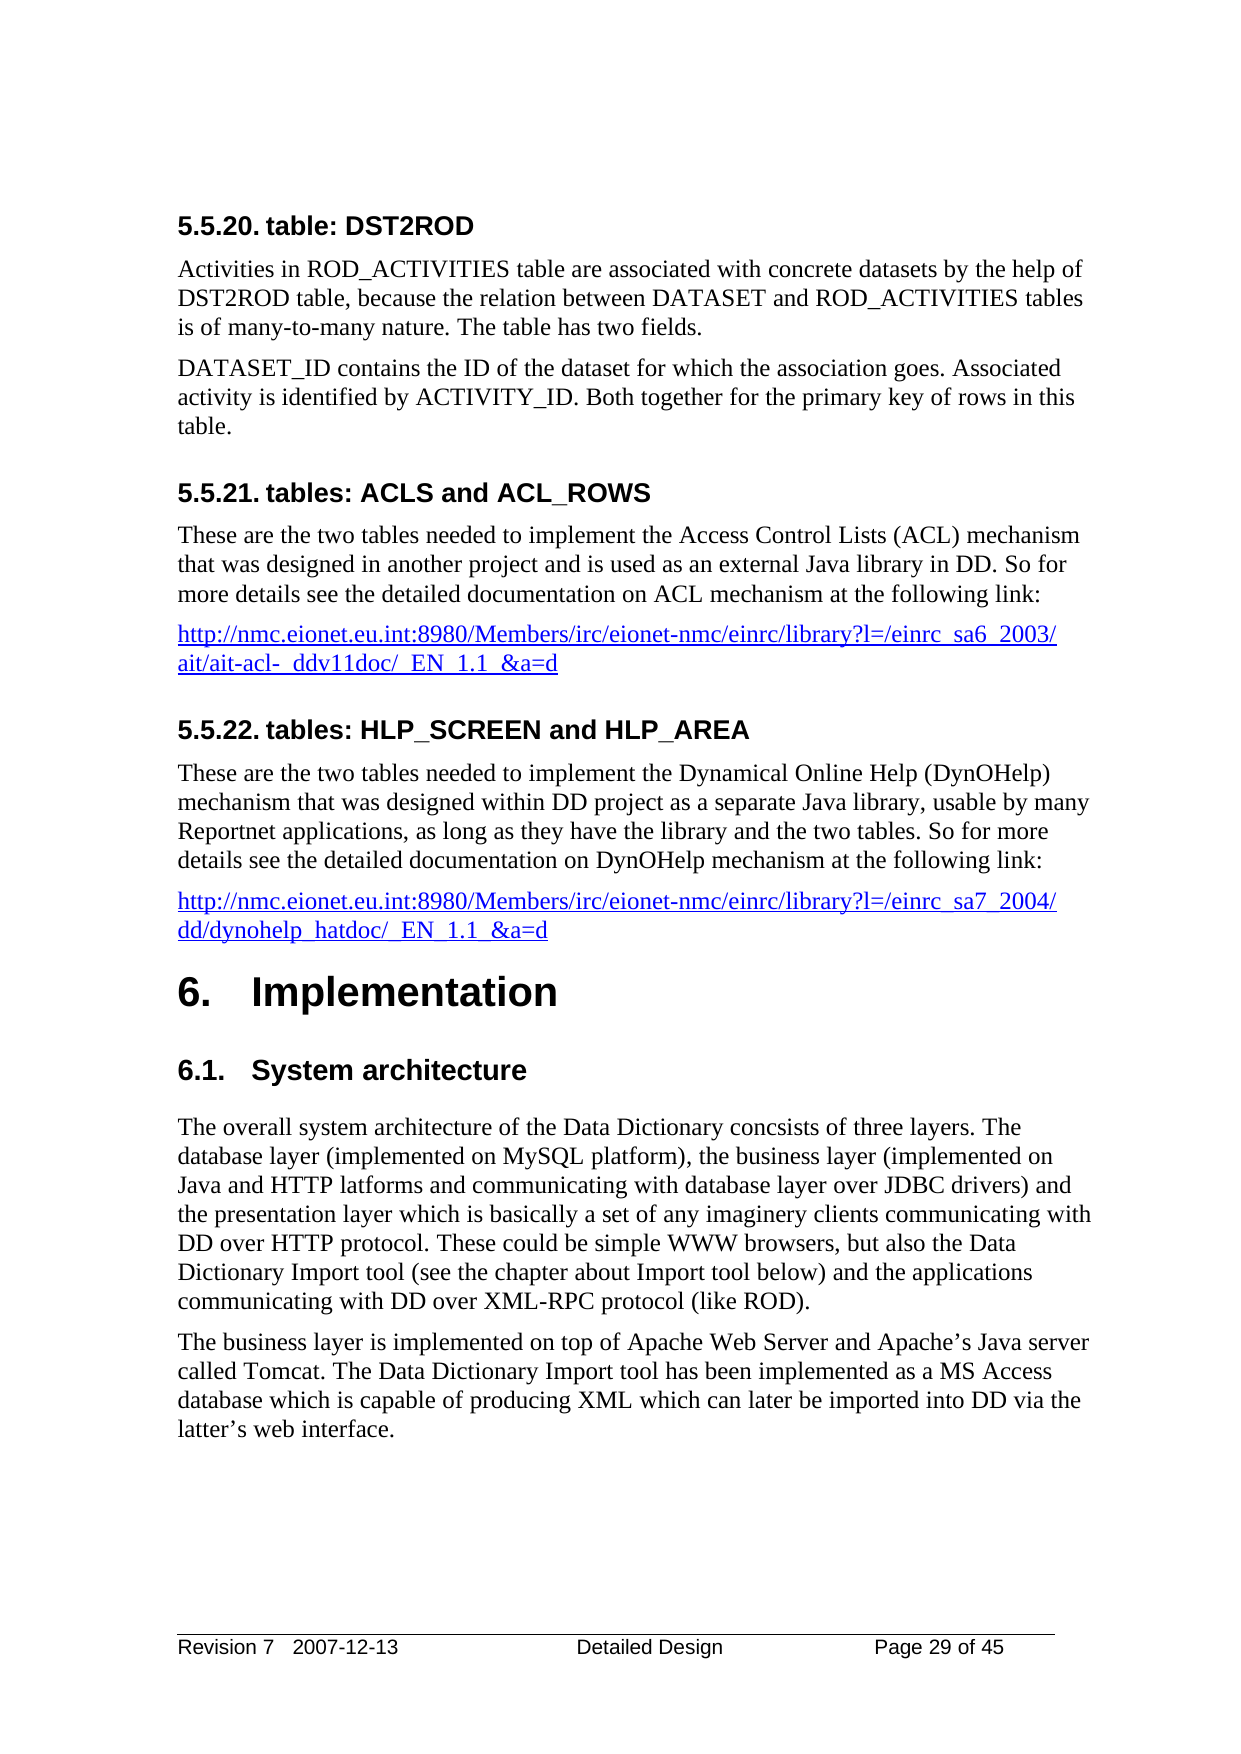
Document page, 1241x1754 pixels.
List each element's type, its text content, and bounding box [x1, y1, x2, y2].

subtitle tables: HLP_SCREEN and HLP_AREA [177, 714, 1092, 745]
text The overall system architecture of the Data Dictionary concsists of three layers. The database layer (implemented on MySQL platform), the business layer (implemented on Java and HTTP latforms and communicating with database layer over JDBC drivers) and the presentation layer which is basically a set of any imaginery clients communicating with DD over HTTP protocol. These could be simple WWW browsers, but also the Data Dictionary Import tool (see the chapter about Import tool below) and the applications communicating with DD over XML-RPC protocol (like ROD). [177, 1111, 1092, 1315]
text These are the two tables needed to implement the Dynamical Online Help (DynOHelp) mechanism that was designed within DD project as a separate Java library, usable by many Reportnet applications, as long as they have the library and the two tables. So for more details see the detailed documentation on DynOHelp mechanism at the following link: [177, 758, 1092, 874]
text The business layer is implemented on top of Apache Web Server and Apache’s Java server called Tomcat. The Data Dictionary Import tool has been implemented as a MS Access database which is capable of producing XML which can later be imported into DD via the latter’s web interface. [177, 1327, 1092, 1443]
text http://nmc.eionet.eu.int:8980/Members/irc/eionet-nmc/einrc/library?l=/einrc_sa6_2003/ait/ait-acl-_ddv11doc/_EN_1.1_&a=d [177, 619, 1092, 677]
text http://nmc.eionet.eu.int:8980/Members/irc/eionet-nmc/einrc/library?l=/einrc_sa7_2004/dd/dynohelp_hatdoc/_EN_1.1_&a=d [177, 886, 1092, 944]
text These are the two tables needed to implement the Access Control Lists (ACL) mechanism that was designed in another project and is used as an external Java library in DD. So for more details see the detailed documentation on ACL mechanism at the following link: [177, 520, 1092, 607]
subtitle table: DST2ROD [177, 210, 1092, 241]
subtitle Implementation [177, 967, 1092, 1015]
subtitle tables: ACLS and ACL_ROWS [177, 477, 1092, 508]
subtitle System architecture [177, 1053, 1092, 1087]
text DATASET_ID contains the ID of the dataset for which the association goes. Associated activity is identified by ACTIVITY_ID. Both together for the primary key of rows in this table. [177, 353, 1092, 440]
text Activities in ROD_ACTIVITIES table are associated with concrete datasets by the help of DST2ROD table, because the relation between DATASET and ROD_ACTIVITIES tables is of many-to-many nature. The table has two fields. [177, 254, 1092, 341]
